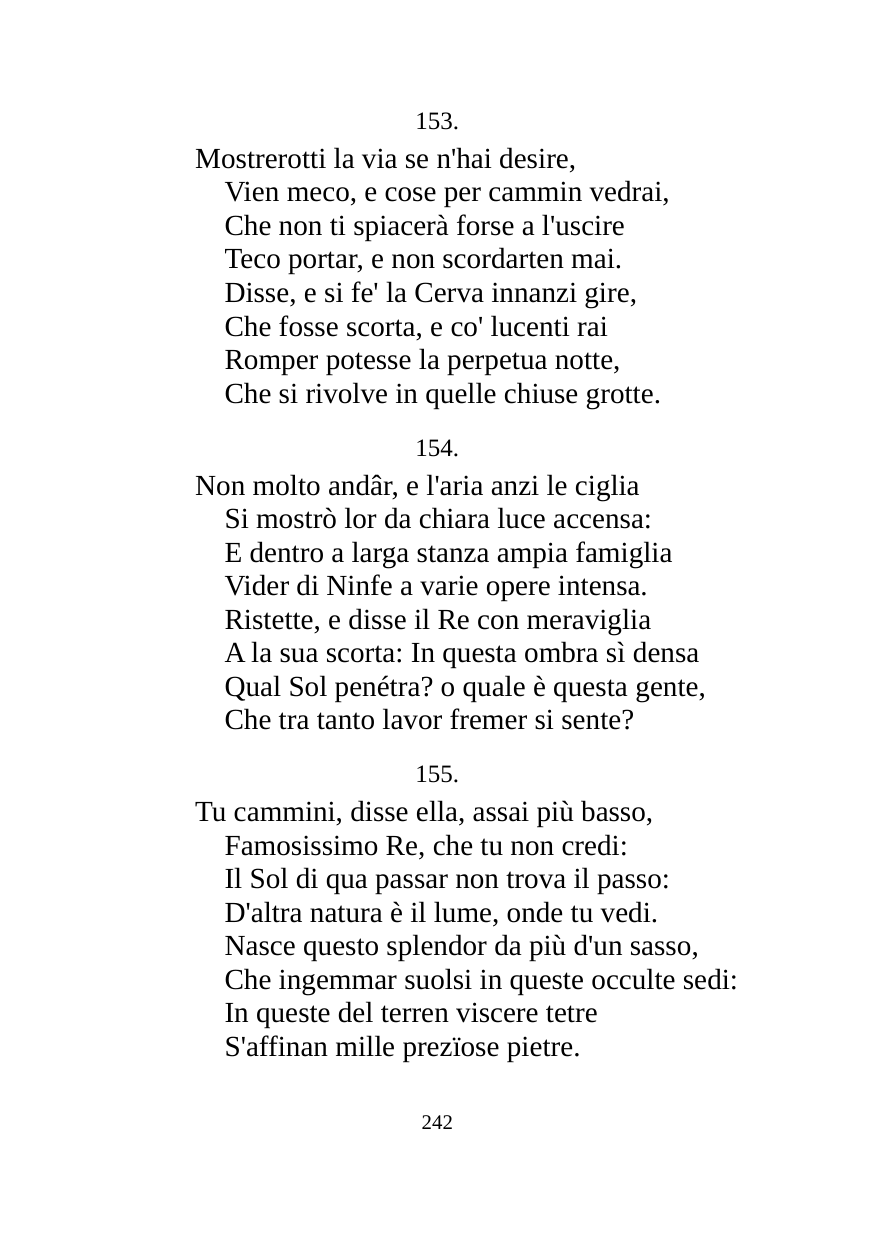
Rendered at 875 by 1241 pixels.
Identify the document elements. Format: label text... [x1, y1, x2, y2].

text Che si rivolve in quelle chiuse grotte. [224, 376, 768, 409]
text Mostrerotti la via se n'hai desire, [195, 141, 768, 174]
text S'affinan mille prezïose pietre. [224, 1029, 768, 1063]
text Nasce questo splendor da più d'un sasso, [224, 928, 768, 962]
text Che tra tanto lavor fremer si sente? [224, 702, 768, 736]
text Ristette, e disse il Re con meraviglia [224, 602, 768, 635]
text In queste del terren viscere tetre [224, 996, 768, 1029]
text 155. [106, 759, 768, 788]
text Vien meco, e cose per cammin vedrai, [224, 174, 768, 208]
text Il Sol di qua passar non trova il passo: [224, 861, 768, 895]
text Disse, e si fe' la Cerva innanzi gire, [224, 275, 768, 309]
text Si mostrò lor da chiara luce accensa: [224, 501, 768, 535]
text Non molto andâr, e l'aria anzi le ciglia [195, 468, 768, 501]
text Teco portar, e non scordarten mai. [224, 242, 768, 275]
text E dentro a larga stanza ampia famiglia [224, 535, 768, 568]
text D'altra natura è il lume, onde tu vedi. [224, 895, 768, 928]
text Famosissimo Re, che tu non credi: [224, 828, 768, 861]
text Vider di Ninfe a varie opere intensa. [224, 568, 768, 602]
text Romper potesse la perpetua notte, [224, 342, 768, 376]
text Qual Sol penétra? o quale è questa gente, [224, 669, 768, 702]
text Che non ti spiacerà forse a l'uscire [224, 208, 768, 242]
text Tu cammini, disse ella, assai più basso, [195, 794, 768, 828]
text A la sua scorta: In questa ombra sì densa [224, 635, 768, 669]
text Che ingemmar suolsi in queste occulte sedi: [224, 962, 768, 996]
text 153. [106, 106, 768, 135]
text 154. [106, 433, 768, 462]
text Che fosse scorta, e co' lucenti rai [224, 309, 768, 342]
